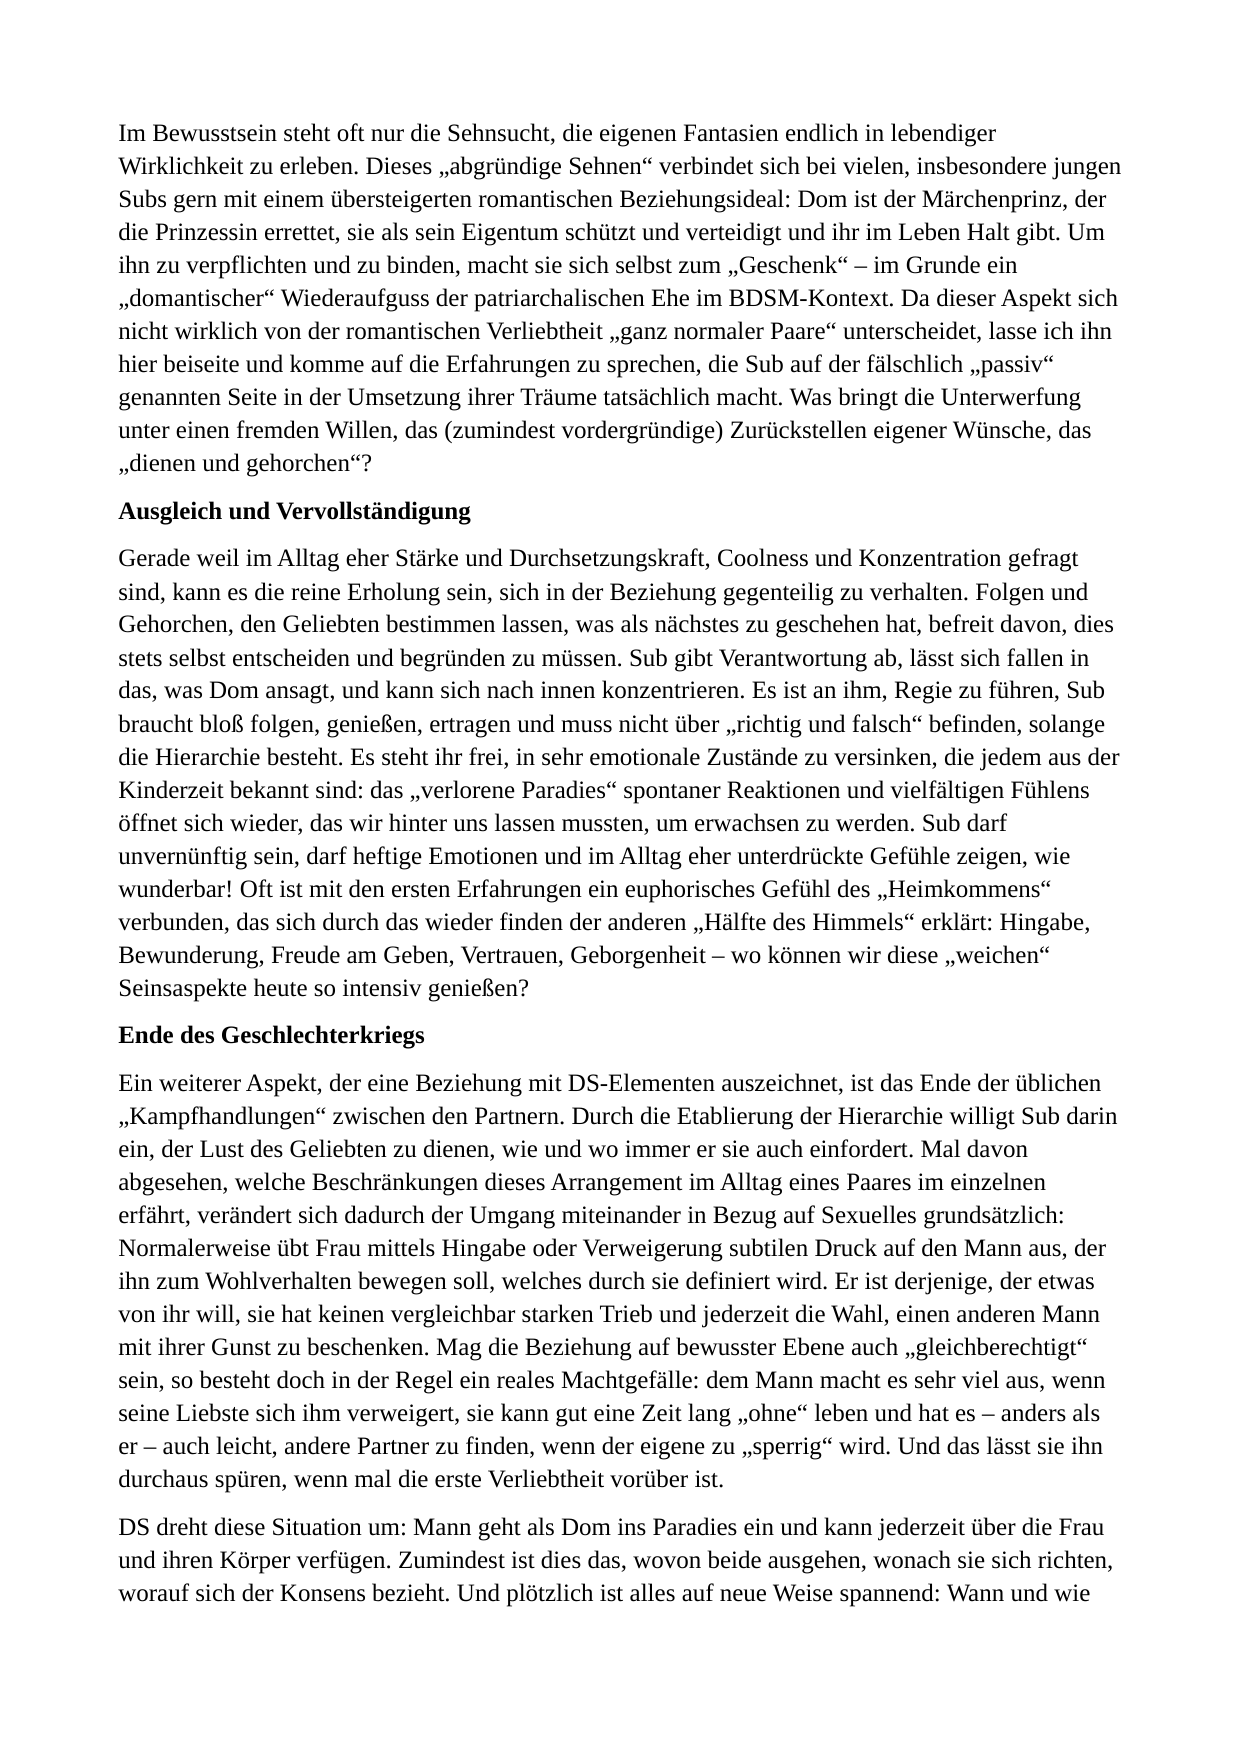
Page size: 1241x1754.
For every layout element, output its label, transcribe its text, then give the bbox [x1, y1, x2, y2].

text Ein weiterer Aspekt, der eine Beziehung mit DS-Elementen auszeichnet, ist das Ende der üblichen „Kampfhandlungen“ zwischen den Partnern. Durch die Etablierung der Hierarchie willigt Sub darin ein, der Lust des Geliebten zu dienen, wie und wo immer er sie auch einfordert. Mal davon abgesehen, welche Beschränkungen dieses Arrangement im Alltag eines Paares im einzelnen erfährt, verändert sich dadurch der Umgang miteinander in Bezug auf Sexuelles grundsätzlich: Normalerweise übt Frau mittels Hingabe oder Verweigerung subtilen Druck auf den Mann aus, der ihn zum Wohlverhalten bewegen soll, welches durch sie definiert wird. Er ist derjenige, der etwas von ihr will, sie hat keinen vergleichbar starken Trieb und jederzeit die Wahl, einen anderen Mann mit ihrer Gunst zu beschenken. Mag die Beziehung auf bewusster Ebene auch „gleichberechtigt“ sein, so besteht doch in der Regel ein reales Machtgefälle: dem Mann macht es sehr viel aus, wenn seine Liebste sich ihm verweigert, sie kann gut eine Zeit lang „ohne“ leben und hat es – anders als er – auch leicht, andere Partner zu finden, wenn der eigene zu „sperrig“ wird. Und das lässt sie ihn durchaus spüren, wenn mal die erste Verliebtheit vorüber ist. [118, 1068, 1122, 1493]
text Ausgleich und Vervollständigung [118, 496, 1122, 525]
text Gerade weil im Alltag eher Stärke und Durchsetzungskraft, Coolness und Konzentration gefragt sind, kann es die reine Erholung sein, sich in der Beziehung gegenteilig zu verhalten. Folgen und Gehorchen, den Geliebten bestimmen lassen, was als nächstes zu geschehen hat, befreit davon, dies stets selbst entscheiden und begründen zu müssen. Sub gibt Verantwortung ab, lässt sich fallen in das, was Dom ansagt, und kann sich nach innen konzentrieren. Es ist an ihm, Regie zu führen, Sub braucht bloß folgen, genießen, ertragen und muss nicht über „richtig und falsch“ befinden, solange die Hierarchie besteht. Es steht ihr frei, in sehr emotionale Zustände zu versinken, die jedem aus der Kinderzeit bekannt sind: das „verlorene Paradies“ spontaner Reaktionen und vielfältigen Fühlens öffnet sich wieder, das wir hinter uns lassen mussten, um erwachsen zu werden. Sub darf unvernünftig sein, darf heftige Emotionen und im Alltag eher unterdrückte Gefühle zeigen, wie wunderbar! Oft ist mit den ersten Erfahrungen ein euphorisches Gefühl des „Heimkommens“ verbunden, das sich durch das wieder finden der anderen „Hälfte des Himmels“ erklärt: Hingabe, Bewunderung, Freude am Geben, Vertrauen, Geborgenheit – wo können wir diese „weichen“ Seinsaspekte heute so intensiv genießen? [118, 543, 1122, 1002]
text Im Bewusstsein steht oft nur die Sehnsucht, die eigenen Fantasien endlich in lebendiger Wirklichkeit zu erleben. Dieses „abgründige Sehnen“ verbindet sich bei vielen, insbesondere jungen Subs gern mit einem übersteigerten romantischen Beziehungsideal: Dom ist der Märchenprinz, der die Prinzessin errettet, sie als sein Eigentum schützt und verteidigt und ihr im Leben Halt gibt. Um ihn zu verpflichten und zu binden, macht sie sich selbst zum „Geschenk“ – im Grunde ein „domantischer“ Wiederaufguss der patriarchalischen Ehe im BDSM-Kontext. Da dieser Aspekt sich nicht wirklich von der romantischen Verliebtheit „ganz normaler Paare“ unterscheidet, lasse ich ihn hier beiseite und komme auf die Erfahrungen zu sprechen, die Sub auf der fälschlich „passiv“ genannten Seite in der Umsetzung ihrer Träume tatsächlich macht. Was bringt die Unterwerfung unter einen fremden Willen, das (zumindest vordergründige) Zurückstellen eigener Wünsche, das „dienen und gehorchen“? [118, 118, 1122, 477]
text DS dreht diese Situation um: Mann geht als Dom ins Paradies ein und kann jederzeit über die Frau und ihren Körper verfügen. Zumindest ist dies das, wovon beide ausgehen, wonach sie sich richten, worauf sich der Konsens bezieht. Und plötzlich ist alles auf neue Weise spannend: Wann und wie [118, 1512, 1122, 1607]
text Ende des Geschlechterkriegs [118, 1020, 1122, 1049]
